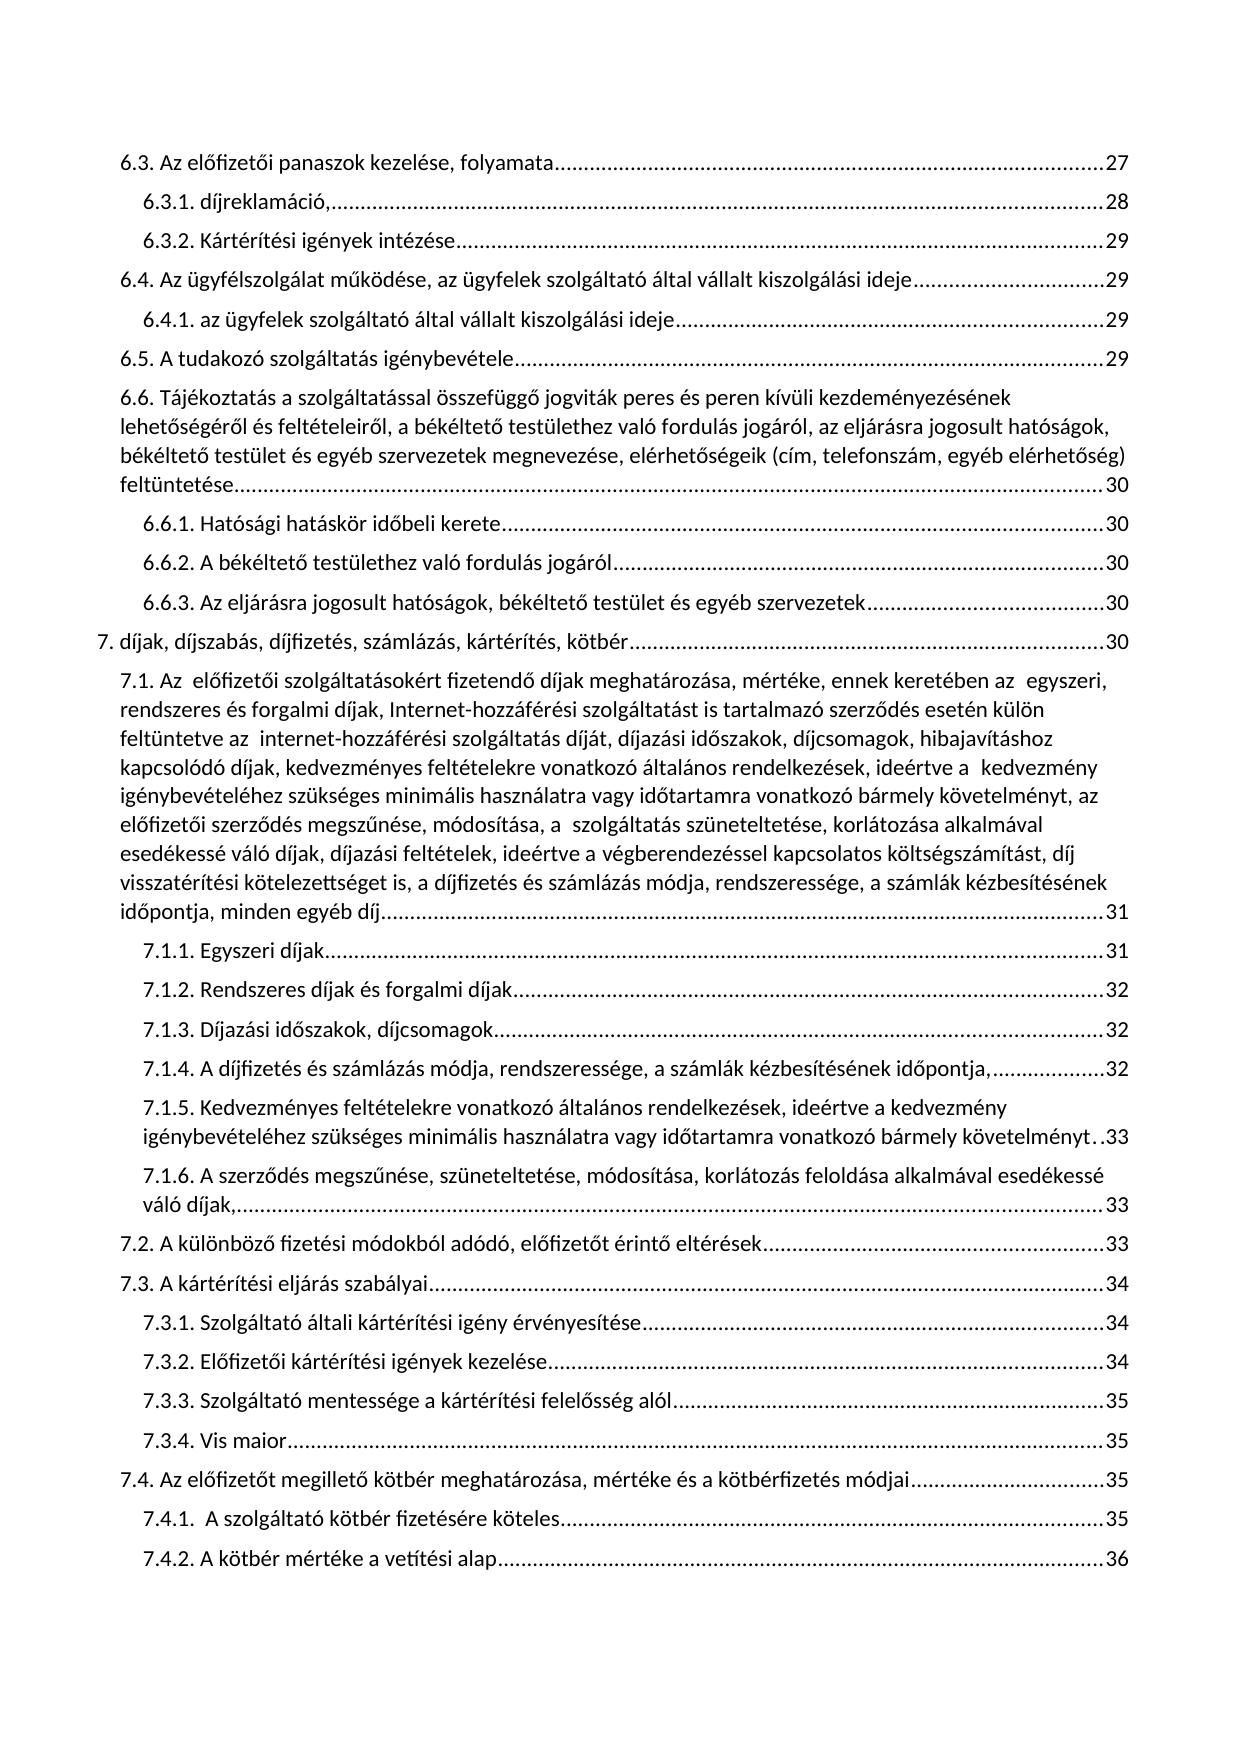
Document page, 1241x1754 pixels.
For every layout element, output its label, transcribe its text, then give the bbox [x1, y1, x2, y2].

text 7.3.3. Szolgáltató mentessége a kártérítési felelősség alól 35 [143, 1387, 1130, 1415]
text 6.6. Tájékoztatás a szolgáltatással összefüggő jogviták peres és peren kívüli kezdeményezésének lehetőségéről és feltételeiről, a békéltető testülethez való fordulás jogáról, az eljárásra jogosult hatóságok, békéltető testület és egyéb szervezetek megnevezése, elérhetőségeik (cím, telefonszám, egyéb elérhetőség) feltüntetése 30 [120, 383, 1130, 498]
text 7.2. A különböző fizetési módokból adódó, előfizetőt érintő eltérések 33 [120, 1229, 1130, 1258]
text 6.3. Az előfizetői panaszok kezelése, folyamata 27 [120, 148, 1130, 176]
text 6.4.1. az ügyfelek szolgáltató által vállalt kiszolgálási ideje 29 [143, 305, 1130, 333]
text 7.1.5. Kedvezményes feltételekre vonatkozó általános rendelkezések, ideértve a kedvezmény igénybevételéhez szükséges minimális használatra vagy időtartamra vonatkozó bármely követelményt 33 [143, 1093, 1130, 1150]
text 6.3.1. díjreklamáció, 28 [143, 187, 1130, 215]
text 7.4.1. A szolgáltató kötbér fizetésére köteles 35 [143, 1504, 1130, 1532]
text 6.5. A tudakozó szolgáltatás igénybevétele 29 [120, 344, 1130, 372]
text 7.4. Az előfizetőt megillető kötbér meghatározása, mértéke és a kötbérfizetés módjai 35 [120, 1465, 1130, 1493]
text 7.1.6. A szerződés megszűnése, szüneteltetése, módosítása, korlátozás feloldása alkalmával esedékessé váló díjak, 33 [143, 1161, 1130, 1218]
text 7.4.2. A kötbér mértéke a vetítési alap 36 [143, 1544, 1130, 1572]
text 7.1.3. Díjazási időszakok, díjcsomagok 32 [143, 1015, 1130, 1043]
text 7.1.1. Egyszeri díjak 31 [143, 936, 1130, 964]
text 7.3. A kártérítési eljárás szabályai 34 [120, 1269, 1130, 1297]
text 7.3.2. Előfizetői kártérítési igények kezelése 34 [143, 1347, 1130, 1375]
text 7.1.4. A díjfizetés és számlázás módja, rendszeressége, a számlák kézbesítésének időpontja, 32 [143, 1054, 1130, 1082]
text 6.6.2. A békéltető testülethez való fordulás jogáról 30 [143, 548, 1130, 576]
text 6.6.3. Az eljárásra jogosult hatóságok, békéltető testület és egyéb szervezetek 30 [143, 588, 1130, 616]
text 7.1. Az előfizetői szolgáltatásokért fizetendő díjak meghatározása, mértéke, ennek keretében az egyszeri, rendszeres és forgalmi díjak, Internet-hozzáférési szolgáltatást is tartalmazó szerződés esetén külön feltüntetve az internet-hozzáférési szolgáltatás díját, díjazási időszakok, díjcsomagok, hibajavításhoz kapcsolódó díjak, kedvezményes feltételekre vonatkozó általános rendelkezések, ideértve a kedvezmény igénybevételéhez szükséges minimális használatra vagy időtartamra vonatkozó bármely követelményt, az előfizetői szerződés megszűnése, módosítása, a szolgáltatás szüneteltetése, korlátozása alkalmával esedékessé váló díjak, díjazási feltételek, ideértve a végberendezéssel kapcsolatos költségszámítást, díj visszatérítési kötelezettséget is, a díjfizetés és számlázás módja, rendszeressége, a számlák kézbesítésének időpontja, minden egyéb díj 31 [120, 666, 1130, 925]
text 7. díjak, díjszabás, díjfizetés, számlázás, kártérítés, kötbér 30 [97, 627, 1130, 655]
text 6.6.1. Hatósági hatáskör időbeli kerete 30 [143, 509, 1130, 537]
text 7.3.4. Vis maior 35 [143, 1426, 1130, 1454]
text 7.1.2. Rendszeres díjak és forgalmi díjak 32 [143, 976, 1130, 1003]
text 7.3.1. Szolgáltató általi kártérítési igény érvényesítése 34 [143, 1308, 1130, 1336]
text 6.4. Az ügyfélszolgálat működése, az ügyfelek szolgáltató által vállalt kiszolgálási ideje 29 [120, 265, 1130, 293]
text 6.3.2. Kártérítési igények intézése 29 [143, 226, 1130, 254]
